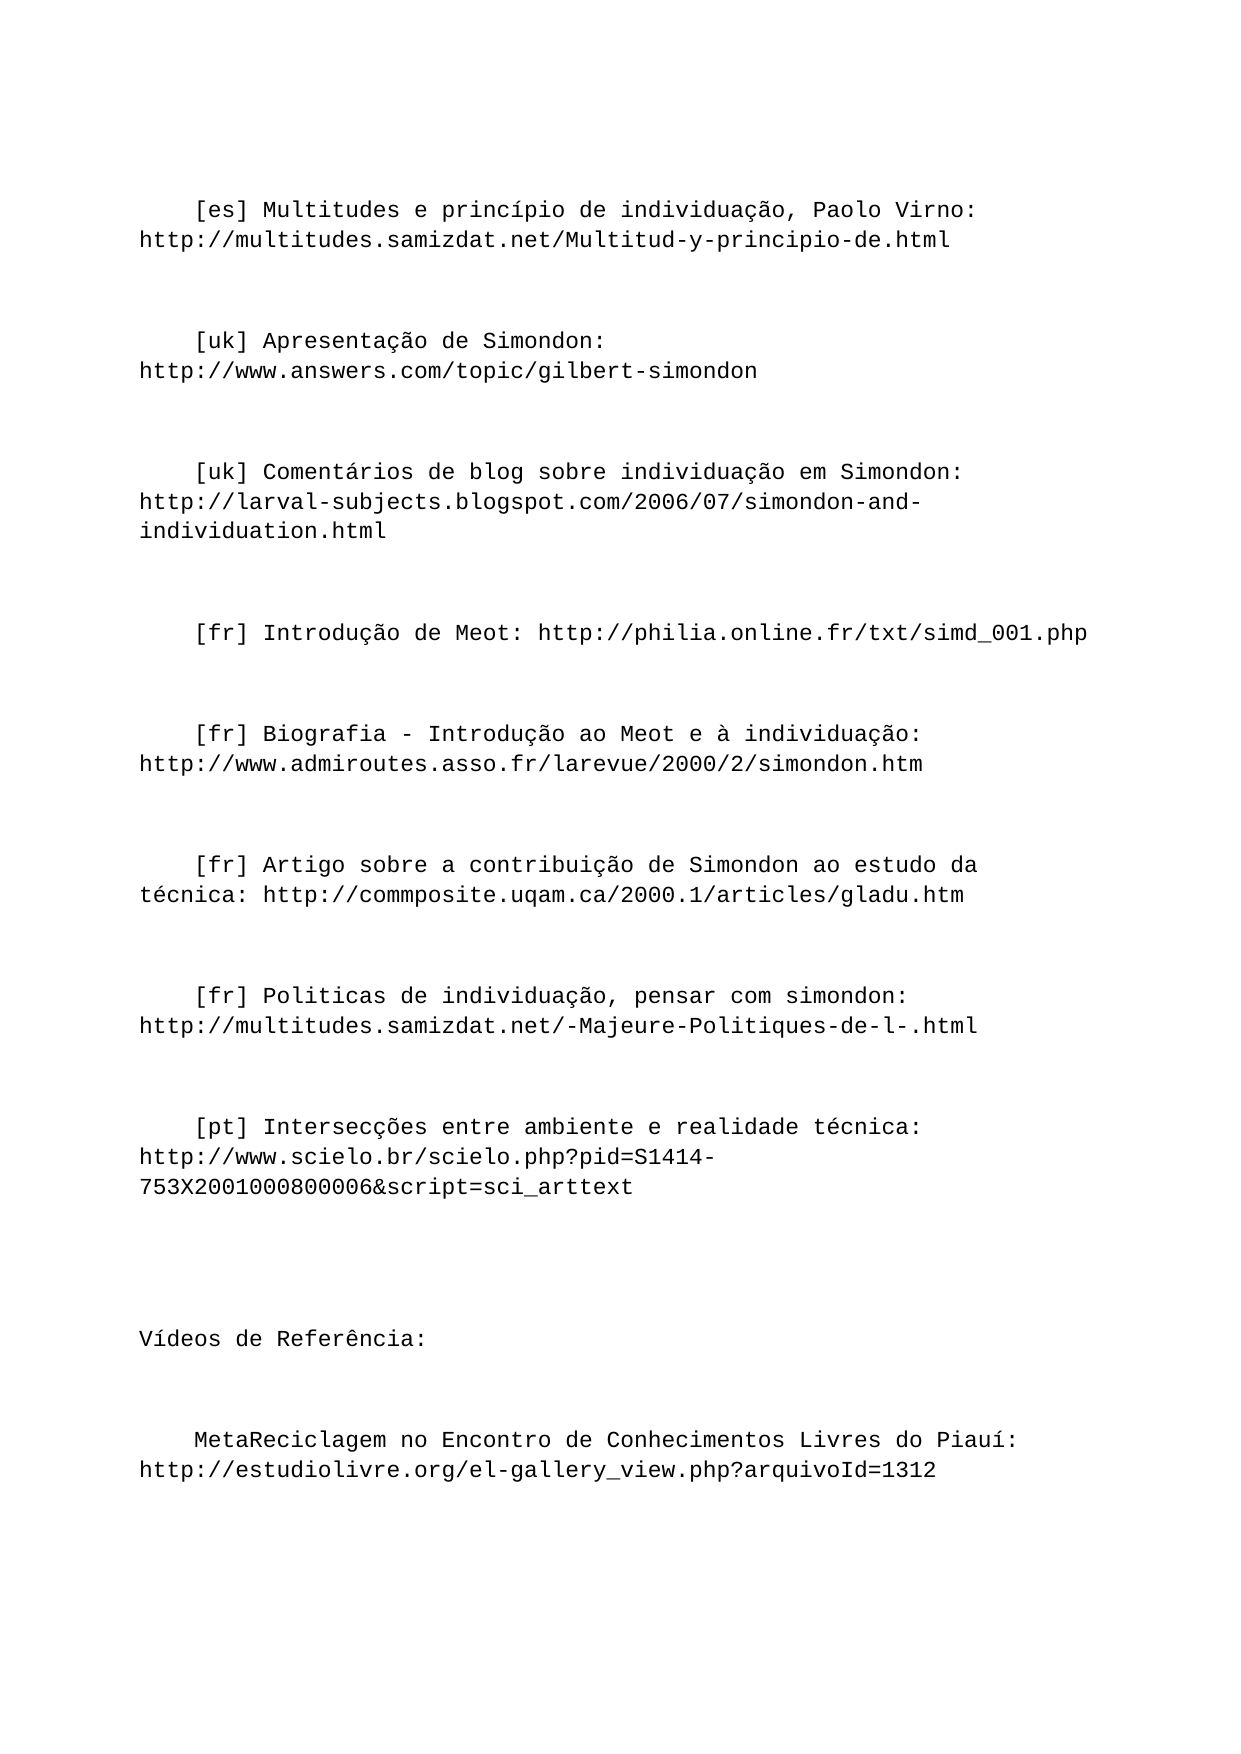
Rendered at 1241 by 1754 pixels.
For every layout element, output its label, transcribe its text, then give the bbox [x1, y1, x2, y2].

text [es] Multitudes e princípio de individuação, Paolo Virno: http://multitudes.samizdat.net/Multitud-y-principio-de.html [139, 198, 1101, 254]
text [fr] Biografia - Introdução ao Meot e à individuação: http://www.admiroutes.asso.fr/larevue/2000/2/simondon.htm [139, 722, 1101, 778]
text Vídeos de Referência: [139, 1327, 1101, 1353]
text MetaReciclagem no Encontro de Conhecimentos Livres do Piauí: http://estudiolivre.org/el-gallery_view.php?arquivoId=1312 [139, 1428, 1101, 1484]
text [pt] Intersecções entre ambiente e realidade técnica: http://www.scielo.br/scielo.php?pid=S1414-753X2001000800006&script=sci_arttext [139, 1116, 1101, 1201]
text [fr] Artigo sobre a contribuição de Simondon ao estudo da técnica: http://commposite.uqam.ca/2000.1/articles/gladu.htm [139, 853, 1101, 909]
text [fr] Introdução de Meot: http://philia.online.fr/txt/simd_001.php [139, 621, 1101, 647]
text [uk] Comentários de blog sobre individuação em Simondon: http://larval-subjects.blogspot.com/2006/07/simondon-and-individuation.html [139, 460, 1101, 546]
text [fr] Politicas de individuação, pensar com simondon: http://multitudes.samizdat.net/-Majeure-Politiques-de-l-.html [139, 984, 1101, 1040]
text [uk] Apresentação de Simondon: http://www.answers.com/topic/gilbert-simondon [139, 329, 1101, 385]
